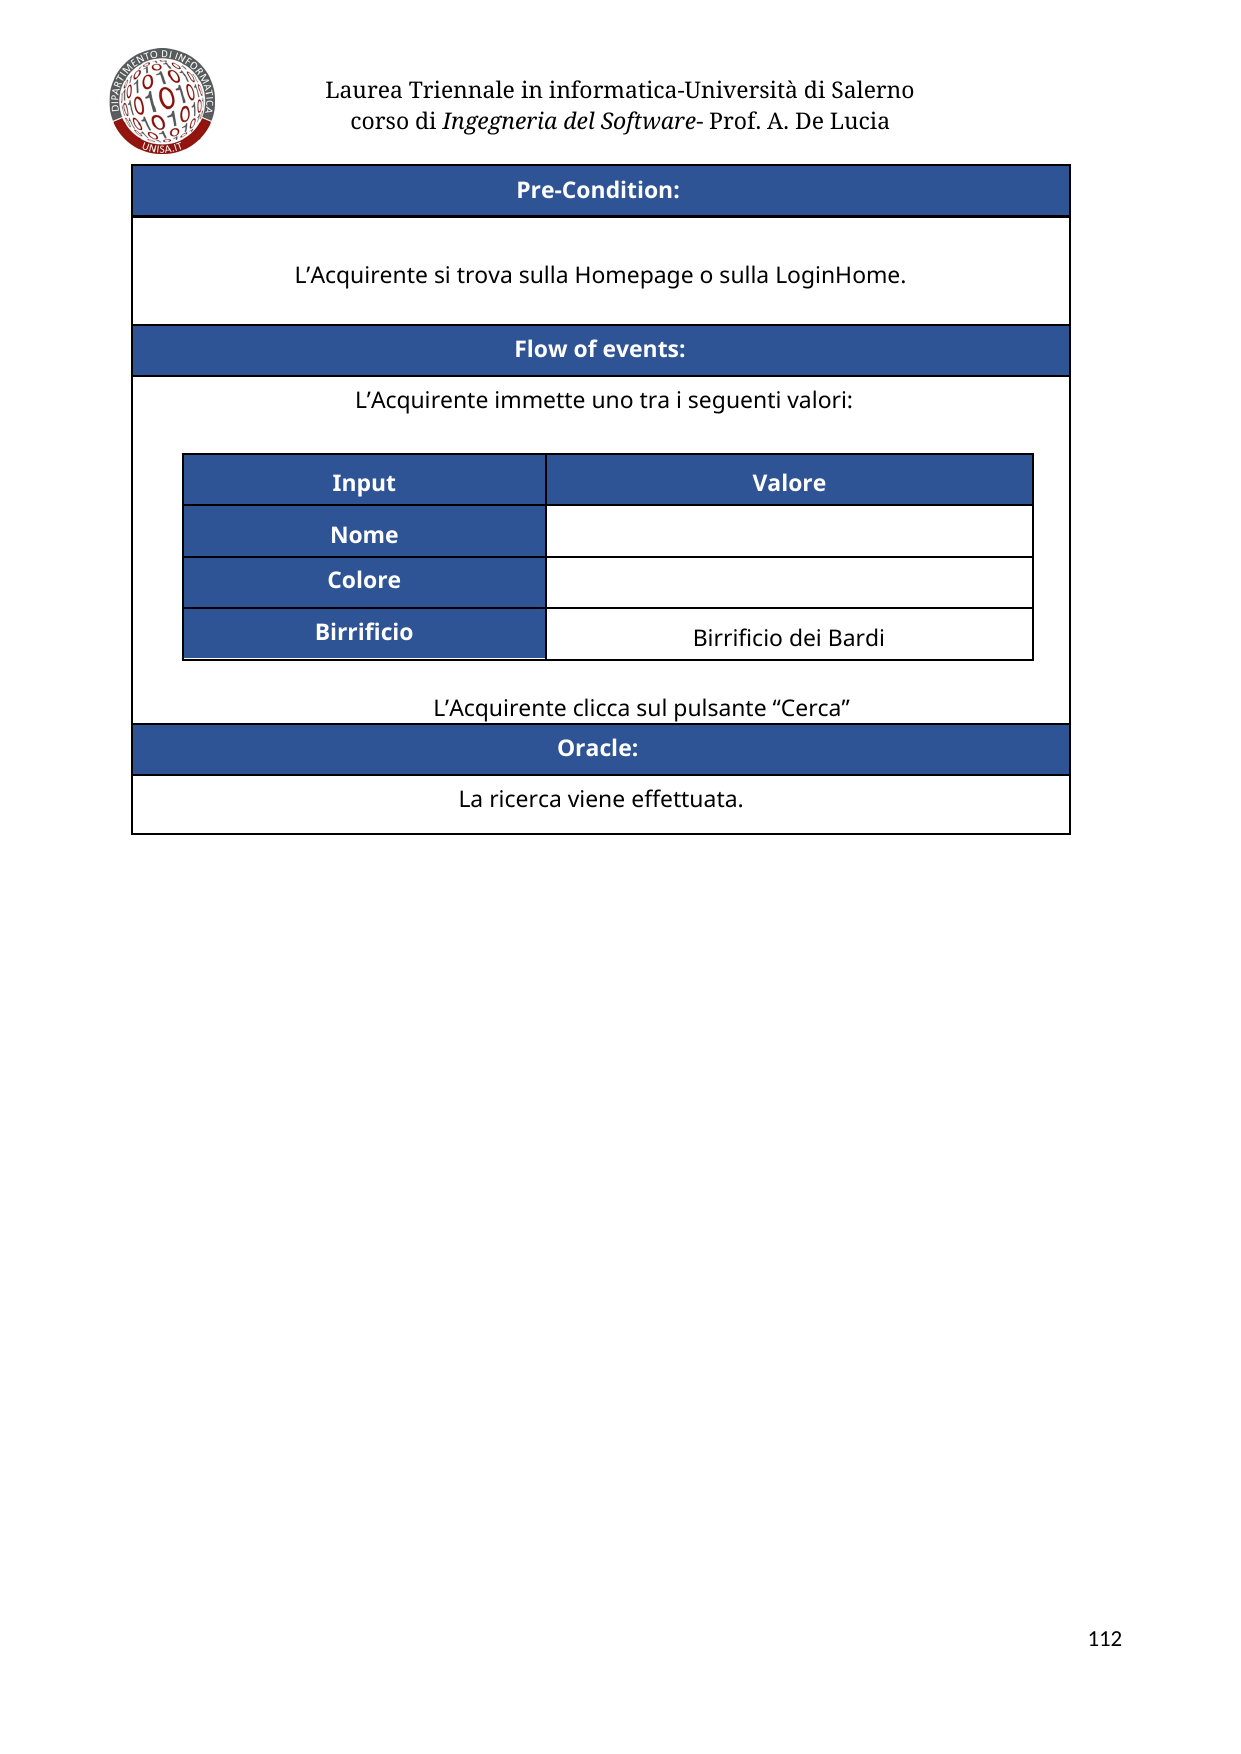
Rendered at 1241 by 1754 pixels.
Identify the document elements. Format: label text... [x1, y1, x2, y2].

table_cell Colore [184, 558, 545, 607]
table_cell Pre-Condition: [133, 166, 1069, 215]
table_cell La ricerca viene effettuata. [133, 776, 1069, 833]
table_cell L’Acquirente si trova sulla Homepage o sulla LoginHome. [133, 218, 1069, 324]
table_cell [547, 506, 1032, 556]
table_header Input [184, 455, 545, 504]
table_cell [547, 558, 1032, 607]
table_cell Birrificio dei Bardi [547, 609, 1032, 658]
table_cell Nome [184, 506, 545, 556]
table_cell Flow of events: [133, 326, 1069, 375]
table_header Valore [547, 455, 1032, 504]
table_cell Birrificio [184, 609, 545, 658]
table_cell Oracle: [133, 725, 1069, 774]
table_cell L’Acquirente immette uno tra i seguenti valori: L’Acquirente clicca sul pulsante “Cerca” [133, 377, 1069, 723]
